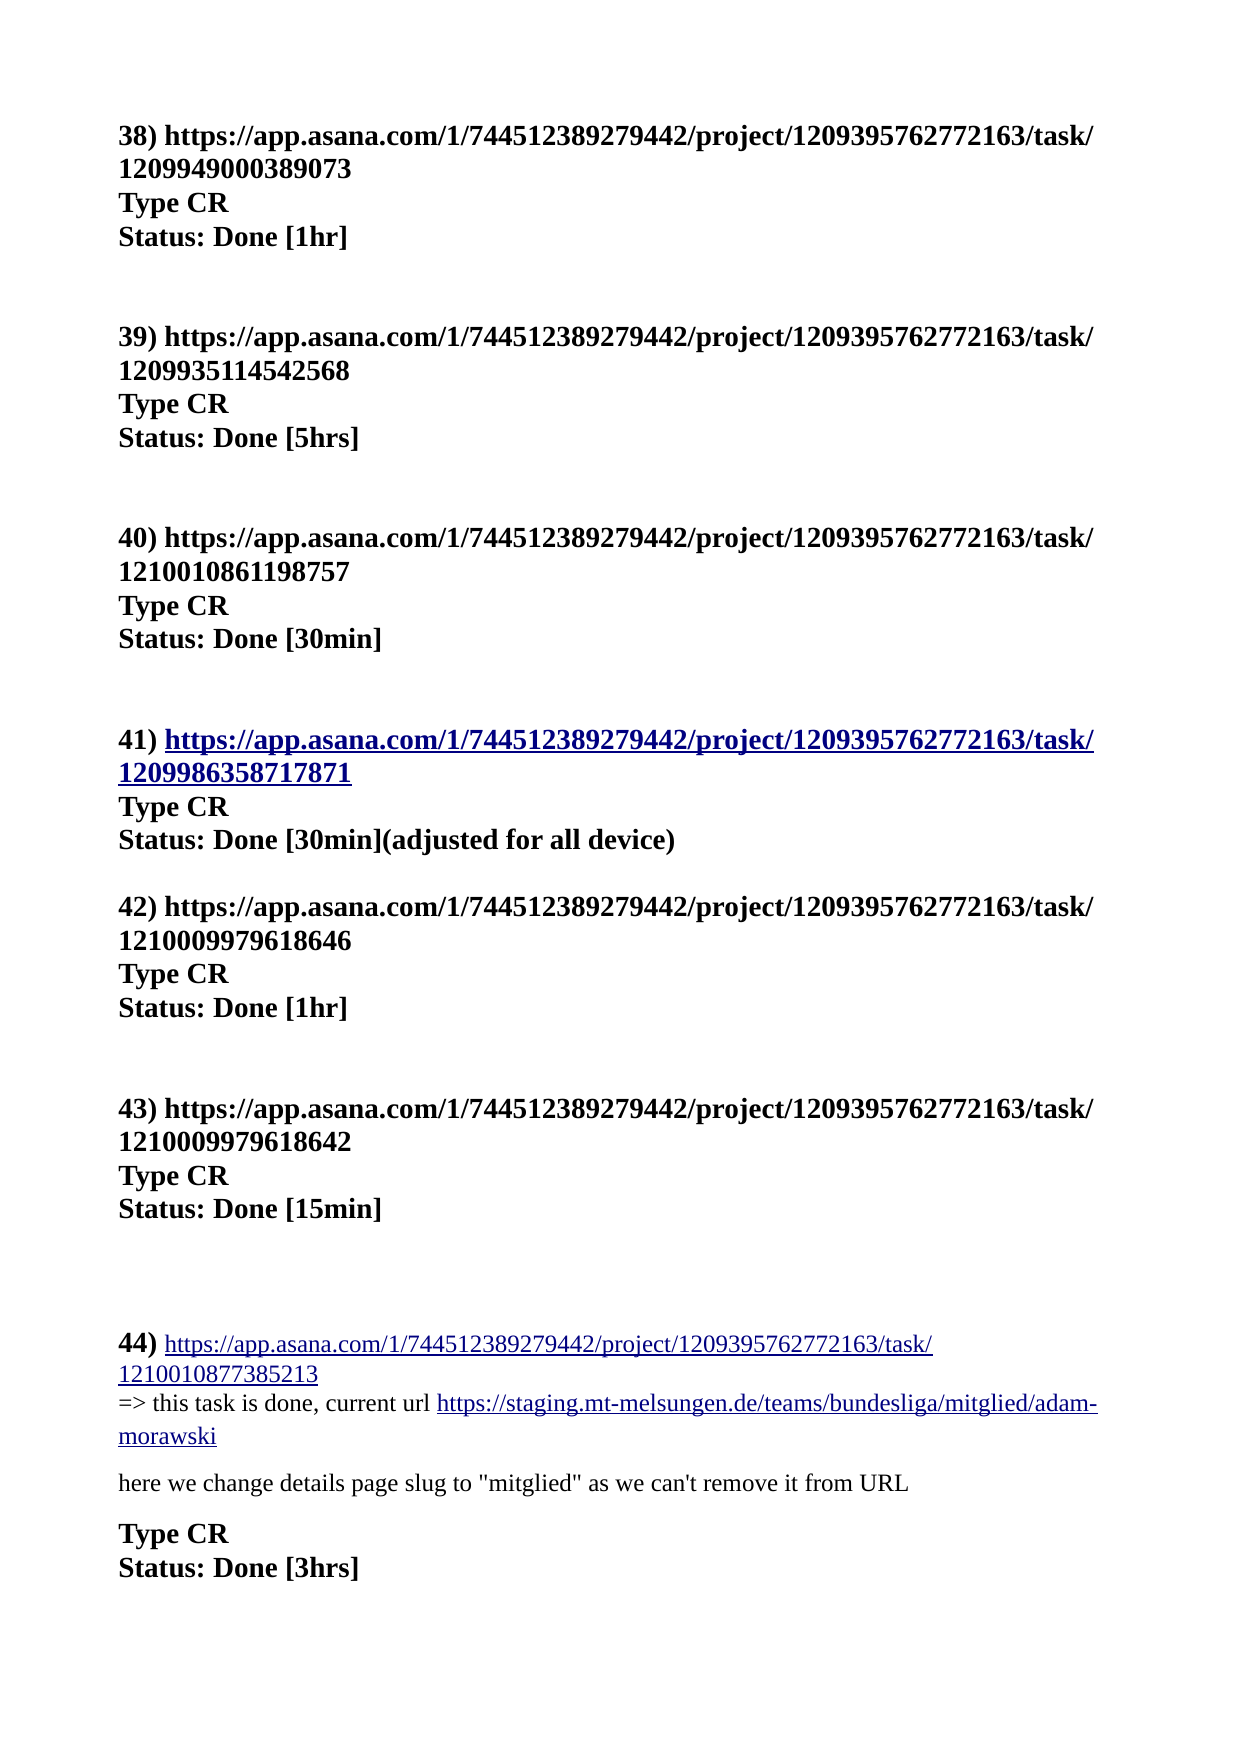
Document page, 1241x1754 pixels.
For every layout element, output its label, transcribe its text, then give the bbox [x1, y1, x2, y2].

text Type CR [118, 789, 1122, 822]
text 41) https://app.asana.com/1/744512389279442/project/1209395762772163/task/1209986358717871 [118, 722, 1122, 789]
text Status: Done [3hrs] [118, 1550, 1122, 1583]
text Status: Done [1hr] [118, 219, 1122, 252]
text Status: Done [5hrs] [118, 420, 1122, 453]
text Status: Done [1hr] [118, 990, 1122, 1024]
text => this task is done, current url https://staging.mt-melsungen.de/teams/bundesliga/mitglied/adam-morawski [118, 1388, 1122, 1450]
text Type CR [118, 185, 1122, 219]
text 44) https://app.asana.com/1/744512389279442/project/1209395762772163/task/1210010877385213 [118, 1326, 1122, 1388]
text 43) https://app.asana.com/1/744512389279442/project/1209395762772163/task/1210009979618642 [118, 1091, 1122, 1158]
text 38) https://app.asana.com/1/744512389279442/project/1209395762772163/task/1209949000389073 [118, 118, 1122, 185]
text Type CR [118, 386, 1122, 420]
text Status: Done [30min](adjusted for all device) [118, 822, 1122, 856]
text 42) https://app.asana.com/1/744512389279442/project/1209395762772163/task/1210009979618646 [118, 889, 1122, 957]
text here we change details page slug to "mitglied" as we can't remove it from URL [118, 1468, 1122, 1497]
text Type CR [118, 588, 1122, 621]
text Type CR [118, 957, 1122, 990]
text 39) https://app.asana.com/1/744512389279442/project/1209395762772163/task/1209935114542568 [118, 319, 1122, 386]
text Type CR [118, 1516, 1122, 1550]
text Status: Done [30min] [118, 621, 1122, 655]
text Status: Done [15min] [118, 1191, 1122, 1225]
text 40) https://app.asana.com/1/744512389279442/project/1209395762772163/task/1210010861198757 [118, 521, 1122, 588]
text Type CR [118, 1158, 1122, 1191]
